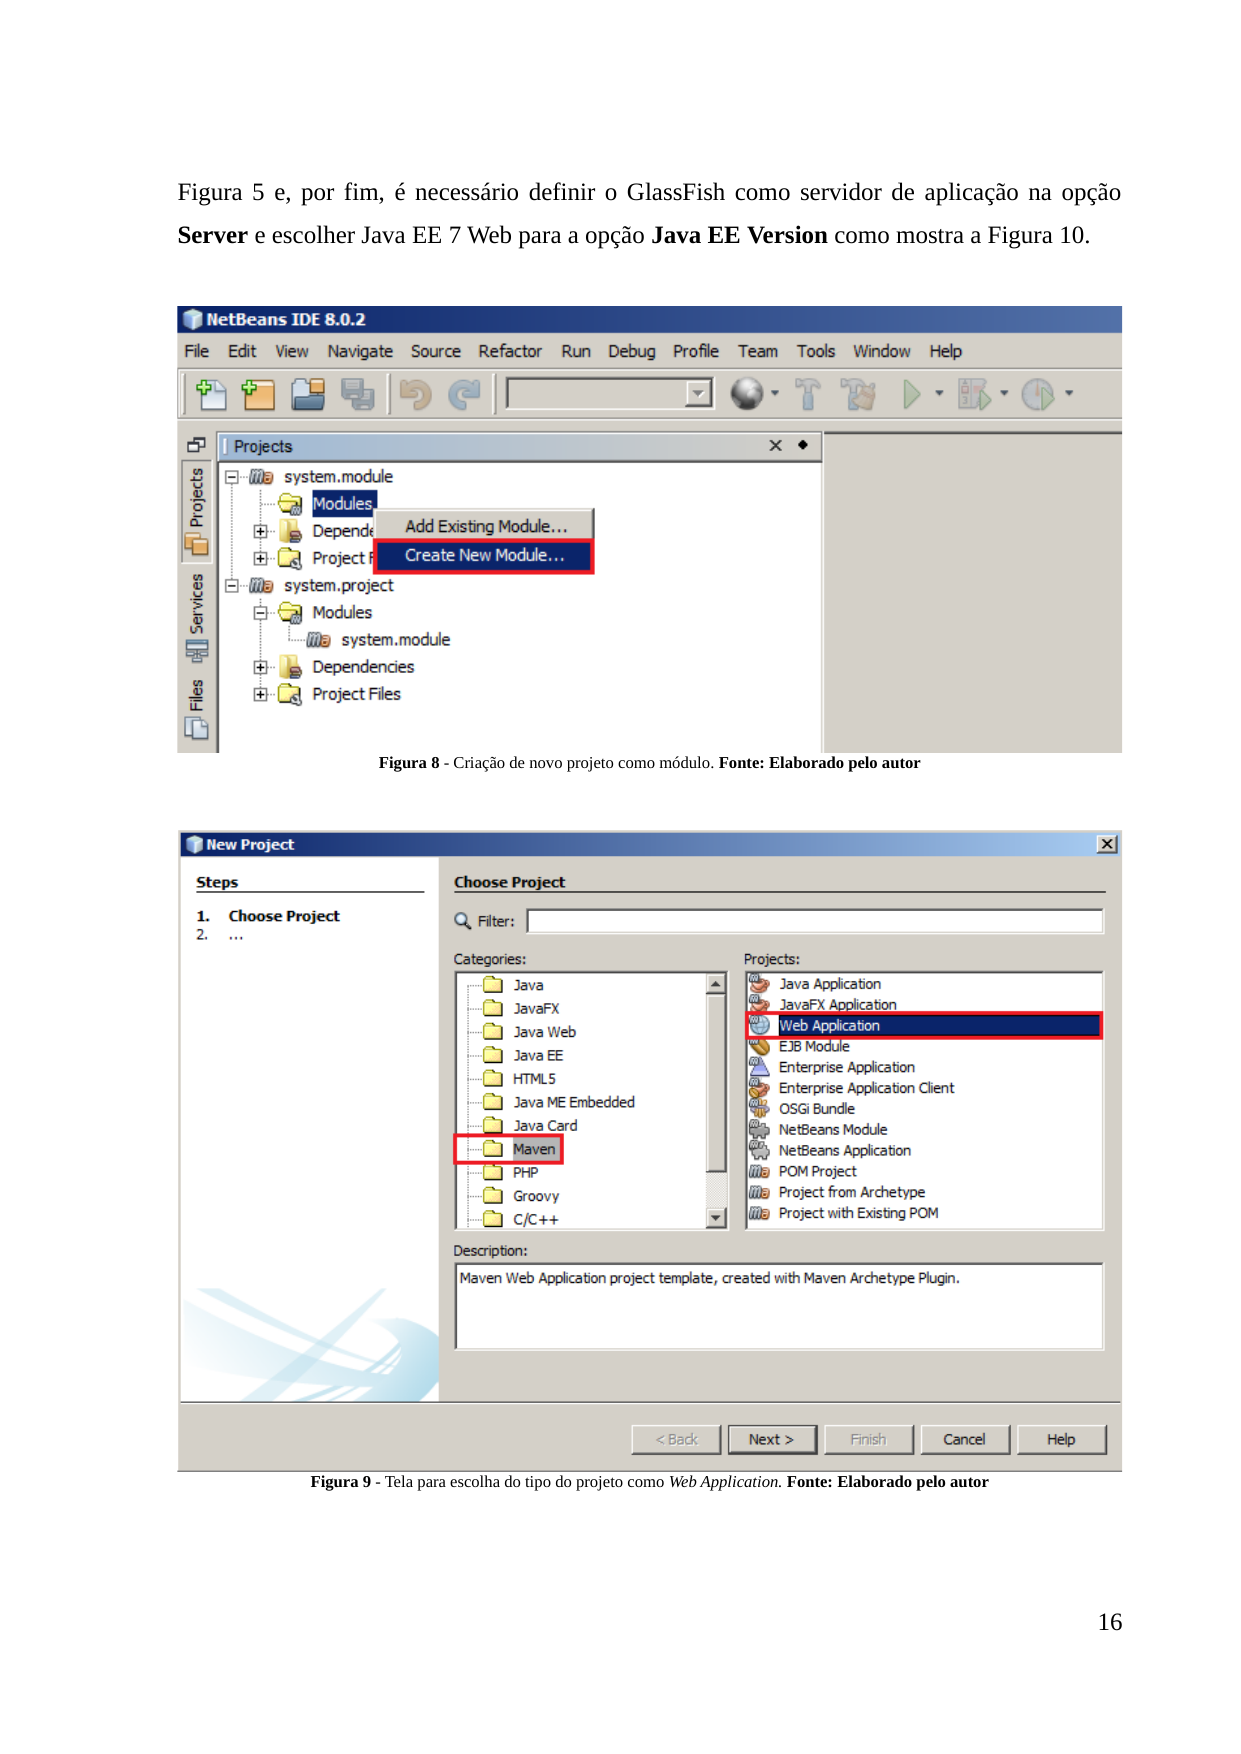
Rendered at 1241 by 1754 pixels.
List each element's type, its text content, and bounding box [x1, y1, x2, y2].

text Figura 8 - Criação de novo projeto como módulo. Fonte: Elaborado pelo autor [177, 753, 1122, 772]
text Figura 5 e, por fim, é necessário definir o GlassFish como servidor de aplicação na opção Server e escolher Java EE 7 Web para a opção Java EE Version como mostra a Figura 10. [177, 177, 1122, 249]
picture [177, 829, 1123, 1472]
text Figura 9 - Tela para escolha do tipo do projeto como Web Application. Fonte: Elaborado pelo autor [177, 1472, 1122, 1491]
picture [177, 306, 1123, 753]
